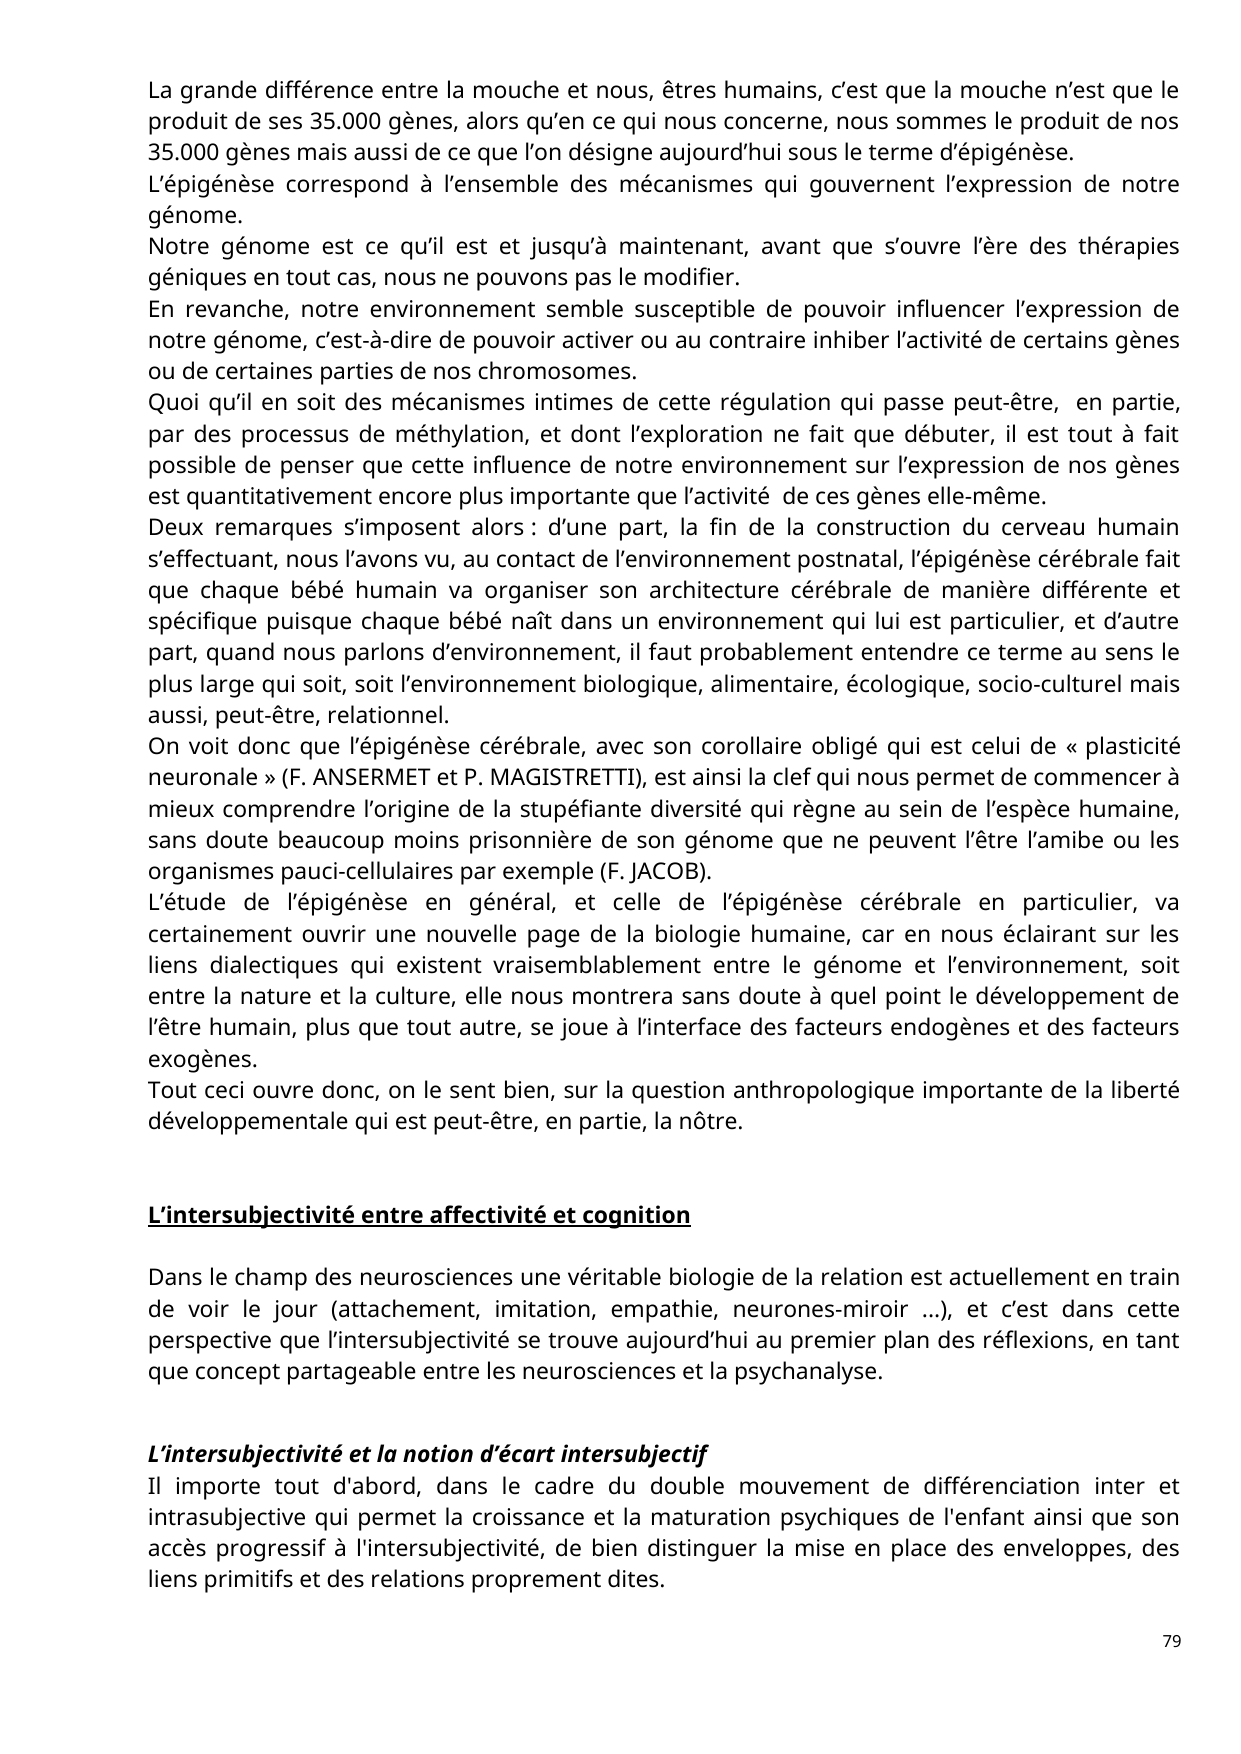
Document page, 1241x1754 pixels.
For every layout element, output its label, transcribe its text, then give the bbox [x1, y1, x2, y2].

text L’épigénèse correspond à l’ensemble des mécanismes qui gouvernent l’expression de notre génome. [148, 168, 1181, 230]
text En revanche, notre environnement semble susceptible de pouvoir influencer l’expression de notre génome, c’est-à-dire de pouvoir activer ou au contraire inhiber l’activité de certains gènes ou de certaines parties de nos chromosomes. [148, 293, 1181, 386]
text La grande différence entre la mouche et nous, êtres humains, c’est que la mouche n’est que le produit de ses 35.000 gènes, alors qu’en ce qui nous concerne, nous sommes le produit de nos 35.000 gènes mais aussi de ce que l’on désigne aujourd’hui sous le terme d’épigénèse. [148, 74, 1181, 168]
text On voit donc que l’épigénèse cérébrale, avec son corollaire obligé qui est celui de « plasticité neuronale » (F. ANSERMET et P. MAGISTRETTI), est ainsi la clef qui nous permet de commencer à mieux comprendre l’origine de la stupéfiante diversité qui règne au sein de l’espèce humaine, sans doute beaucoup moins prisonnière de son génome que ne peuvent l’être l’amibe ou les organismes pauci-cellulaires par exemple (F. JACOB). [148, 730, 1181, 886]
text Notre génome est ce qu’il est et jusqu’à maintenant, avant que s’ouvre l’ère des thérapies géniques en tout cas, nous ne pouvons pas le modifier. [148, 230, 1181, 293]
subtitle L’intersubjectivité et la notion d’écart intersubjectif [148, 1438, 1181, 1470]
text L’étude de l’épigénèse en général, et celle de l’épigénèse cérébrale en particulier, va certainement ouvrir une nouvelle page de la biologie humaine, car en nous éclairant sur les liens dialectiques qui existent vraisemblablement entre le génome et l’environnement, soit entre la nature et la culture, elle nous montrera sans doute à quel point le développement de l’être humain, plus que tout autre, se joue à l’interface des facteurs endogènes et des facteurs exogènes. [148, 886, 1181, 1074]
text Dans le champ des neurosciences une véritable biologie de la relation est actuellement en train de voir le jour (attachement, imitation, empathie, neurones-miroir ...), et c’est dans cette perspective que l’intersubjectivité se trouve aujourd’hui au premier plan des réflexions, en tant que concept partageable entre les neurosciences et la psychanalyse. [148, 1261, 1181, 1386]
text Quoi qu’il en soit des mécanismes intimes de cette régulation qui passe peut-être, en partie, par des processus de méthylation, et dont l’exploration ne fait que débuter, il est tout à fait possible de penser que cette influence de notre environnement sur l’expression de nos gènes est quantitativement encore plus importante que l’activité de ces gènes elle-même. [148, 386, 1181, 511]
text Tout ceci ouvre donc, on le sent bien, sur la question anthropologique importante de la liberté développementale qui est peut-être, en partie, la nôtre. [148, 1074, 1181, 1136]
text L’intersubjectivité entre affectivité et cognition [148, 1199, 1181, 1230]
text Deux remarques s’imposent alors : d’une part, la fin de la construction du cerveau humain s’effectuant, nous l’avons vu, au contact de l’environnement postnatal, l’épigénèse cérébrale fait que chaque bébé humain va organiser son architecture cérébrale de manière différente et spécifique puisque chaque bébé naît dans un environnement qui lui est particulier, et d’autre part, quand nous parlons d’environnement, il faut probablement entendre ce terme au sens le plus large qui soit, soit l’environnement biologique, alimentaire, écologique, socio-culturel mais aussi, peut-être, relationnel. [148, 511, 1181, 730]
text Il importe tout d'abord, dans le cadre du double mouvement de différenciation inter et intrasubjective qui permet la croissance et la maturation psychiques de l'enfant ainsi que son accès progressif à l'intersubjectivité, de bien distinguer la mise en place des enveloppes, des liens primitifs et des relations proprement dites. [148, 1470, 1181, 1595]
